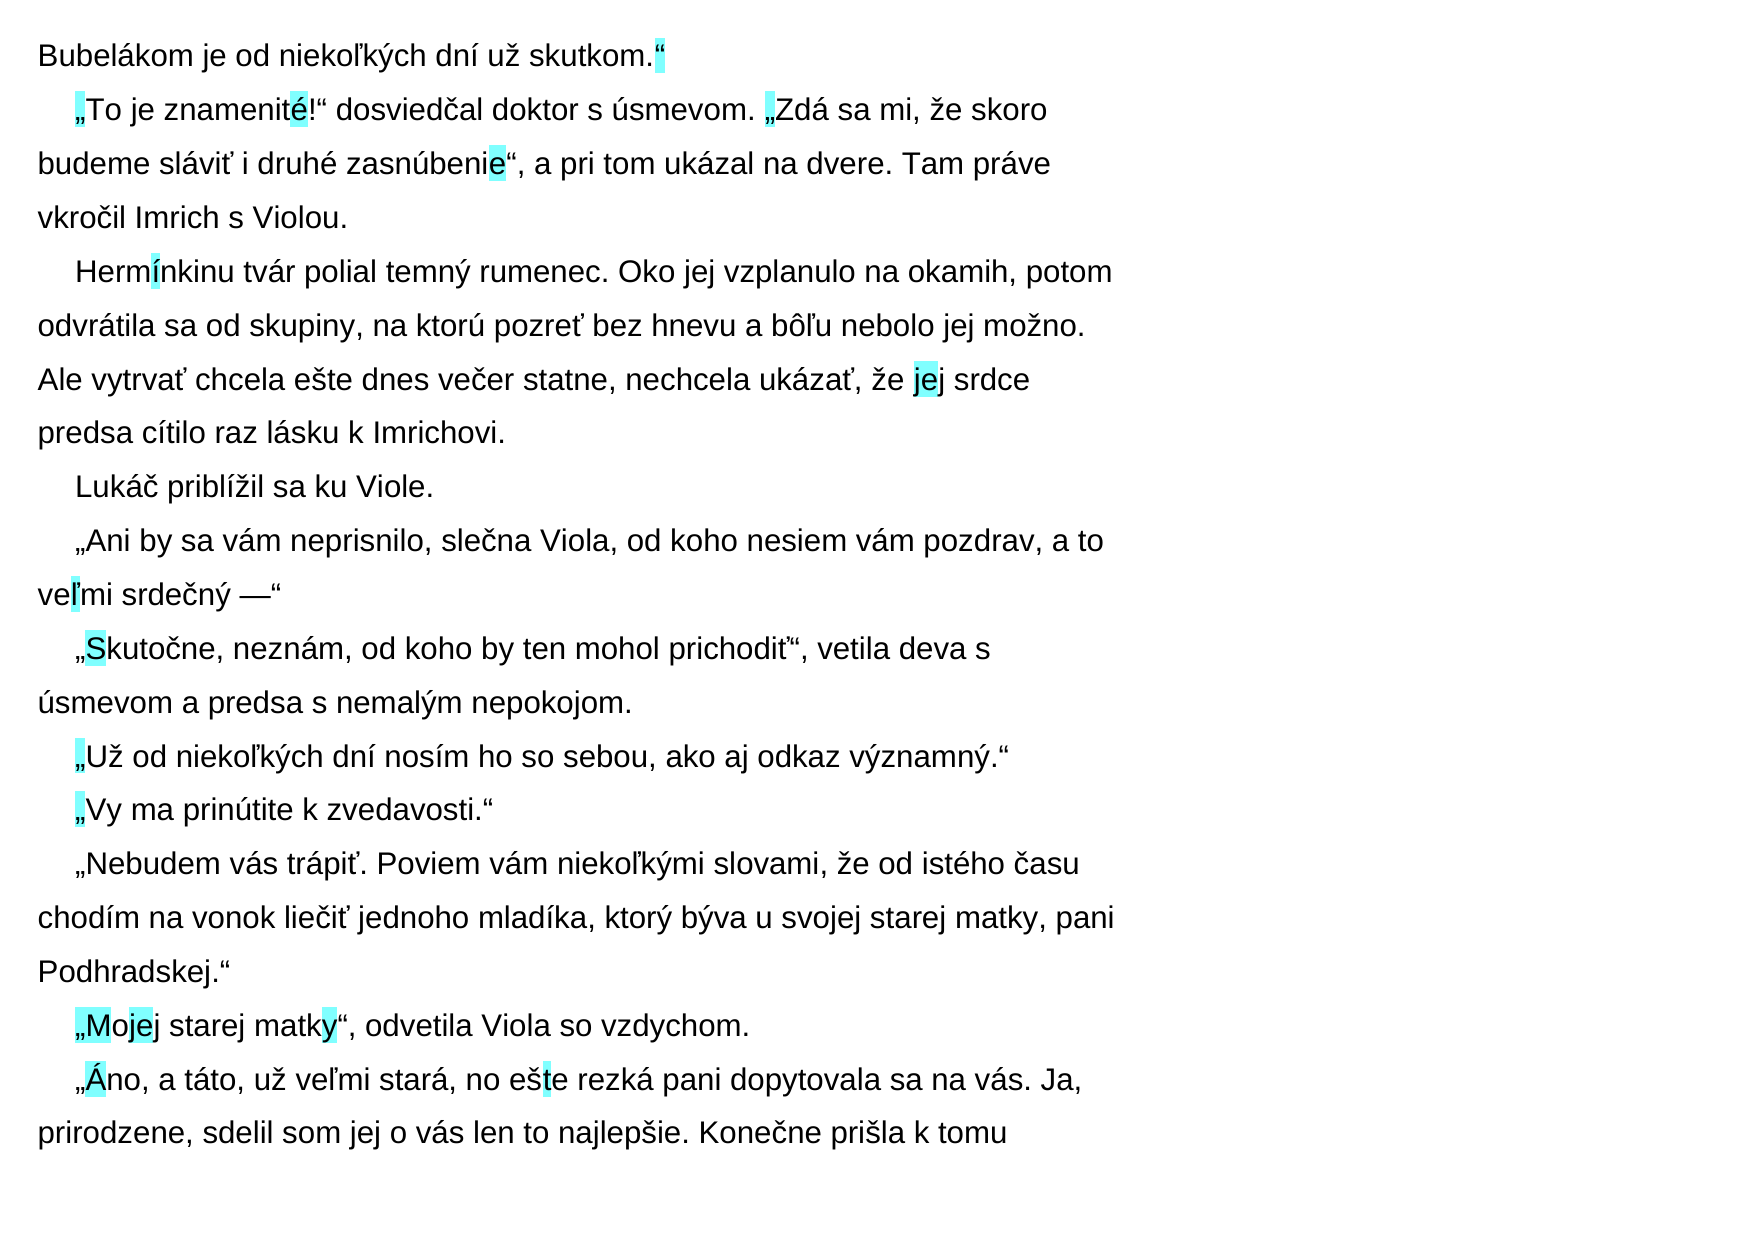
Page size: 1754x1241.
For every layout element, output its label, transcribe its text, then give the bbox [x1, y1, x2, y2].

text „Skutočne, neznám, od koho by ten mohol prichodiť“, vetila deva s úsmevom a predsa s nemalým nepokojom. [37, 630, 1130, 720]
text Hermínkinu tvár polial temný rumenec. Oko jej vzplanulo na okamih, potom odvrátila sa od skupiny, na ktorú pozreť bez hnevu a bôľu nebolo jej možno. Ale vytrvať chcela ešte dnes večer statne, nechcela ukázať, že jej srdce predsa cítilo raz lásku k Imrichovi. [37, 253, 1130, 450]
text „Áno, a táto, už veľmi stará, no ešte rezká pani dopytovala sa na vás. Ja, prirodzene, sdelil som jej o vás len to najlepšie. Konečne prišla k tomu [37, 1061, 1130, 1151]
text „Vy ma prinútite k zvedavosti.“ [37, 791, 1130, 827]
text „Nebudem vás trápiť. Poviem vám niekoľkými slovami, že od istého času chodím na vonok liečiť jednoho mladíka, ktorý býva u svojej starej matky, pani Podhradskej.“ [37, 845, 1130, 989]
text „Ani by sa vám neprisnilo, slečna Viola, od koho nesiem vám pozdrav, a to veľmi srdečný —“ [37, 522, 1130, 612]
text Bubelákom je od niekoľkých dní už skutkom.“ [37, 37, 1130, 73]
text „To je znamenité!“ dosviedčal doktor s úsmevom. „Zdá sa mi, že skoro budeme sláviť i druhé zasnúbenie“, a pri tom ukázal na dvere. Tam práve vkročil Imrich s Violou. [37, 91, 1130, 235]
text „Mojej starej matky“, odvetila Viola so vzdychom. [37, 1007, 1130, 1043]
text „Už od niekoľkých dní nosím ho so sebou, ako aj odkaz významný.“ [37, 738, 1130, 773]
text Lukáč priblížil sa ku Viole. [37, 468, 1130, 504]
